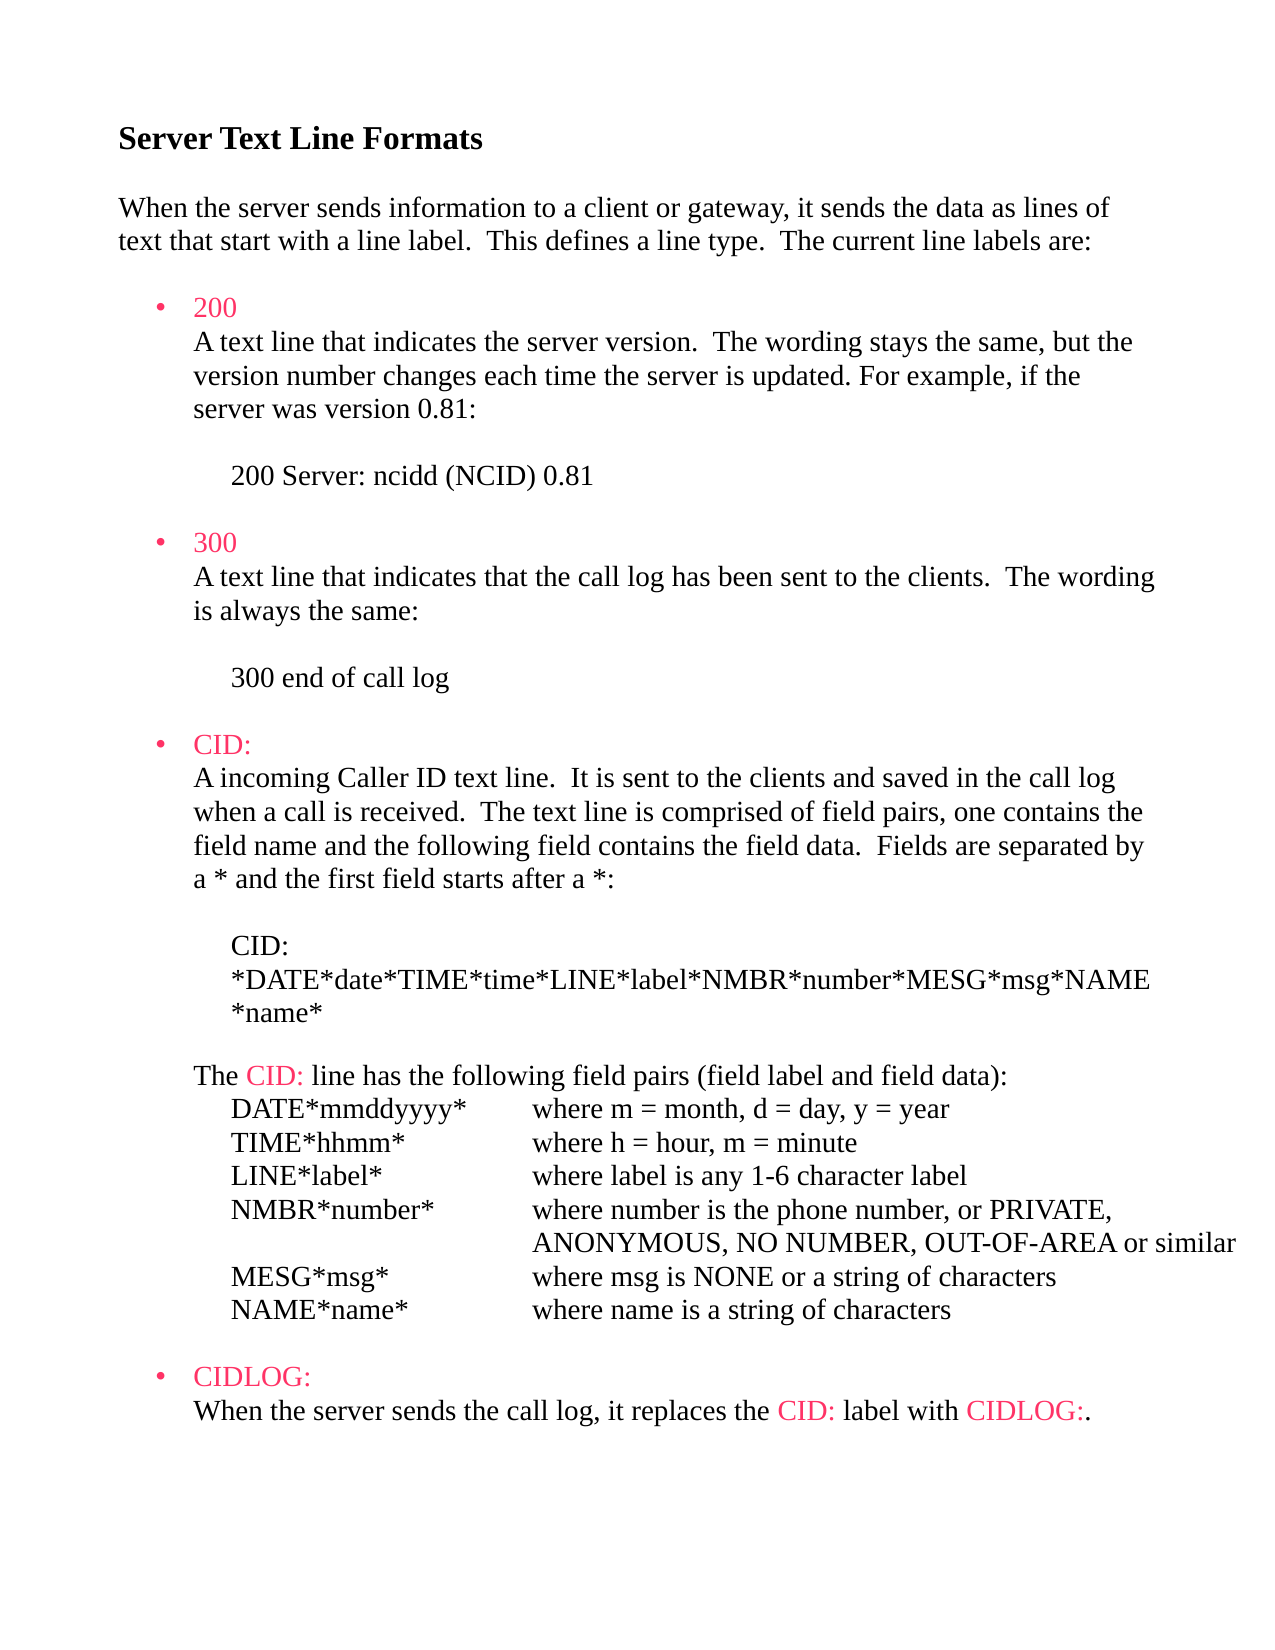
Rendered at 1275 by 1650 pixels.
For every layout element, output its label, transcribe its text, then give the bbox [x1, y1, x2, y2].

list A text line that indicates the server version. The wording stays the same, but the version number changes each time the server is updated. For example, if the server was version 0.81: [156, 324, 1157, 425]
list 200 Server: ncidd (NCID) 0.81 [193, 458, 1157, 526]
list 300 [156, 526, 1157, 559]
list The CID: line has the following field pairs (field label and field data): [156, 1058, 1157, 1091]
list 200 [156, 291, 1157, 324]
table_header where m = month, d = day, y = year [494, 1091, 1275, 1125]
list CID: *DATE*date*TIME*time*LINE*label*NMBR*number*MESG*msg*NAME*name* [193, 928, 1157, 1029]
table_cell NAME*name* [118, 1293, 494, 1326]
table_cell where label is any 1-6 character label [494, 1158, 1275, 1192]
table_cell where number is the phone number, or PRIVATE, ANONYMOUS, NO NUMBER, OUT-OF-AREA or similar [494, 1192, 1275, 1259]
text Server Text Line Formats [118, 118, 1157, 156]
list CID: [156, 727, 1157, 761]
table_cell where msg is NONE or a string of characters [494, 1259, 1275, 1292]
table_cell NMBR*number* [118, 1192, 494, 1259]
table_cell where h = hour, m = minute [494, 1125, 1275, 1158]
table_cell where name is a string of characters [494, 1293, 1275, 1326]
list 300 end of call log [193, 660, 1157, 693]
table_cell TIME*hhmm* [118, 1125, 494, 1158]
table_cell LINE*label* [118, 1158, 494, 1192]
list CIDLOG: [156, 1359, 1157, 1393]
table_header DATE*mmddyyyy* [118, 1091, 494, 1125]
table_cell MESG*msg* [118, 1259, 494, 1292]
text When the server sends information to a client or gateway, it sends the data as lines of text that start with a line label. This defines a line type. The current line labels are: [118, 190, 1157, 257]
list A text line that indicates that the call log has been sent to the clients. The wording is always the same: [156, 559, 1157, 626]
list A incoming Caller ID text line. It is sent to the clients and saved in the call log when a call is received. The text line is comprised of field pairs, one contains the field name and the following field contains the field data. Fields are separated by a * and the first field starts after a *: [156, 761, 1157, 895]
list When the server sends the call log, it replaces the CID: label with CIDLOG:. [156, 1393, 1157, 1460]
